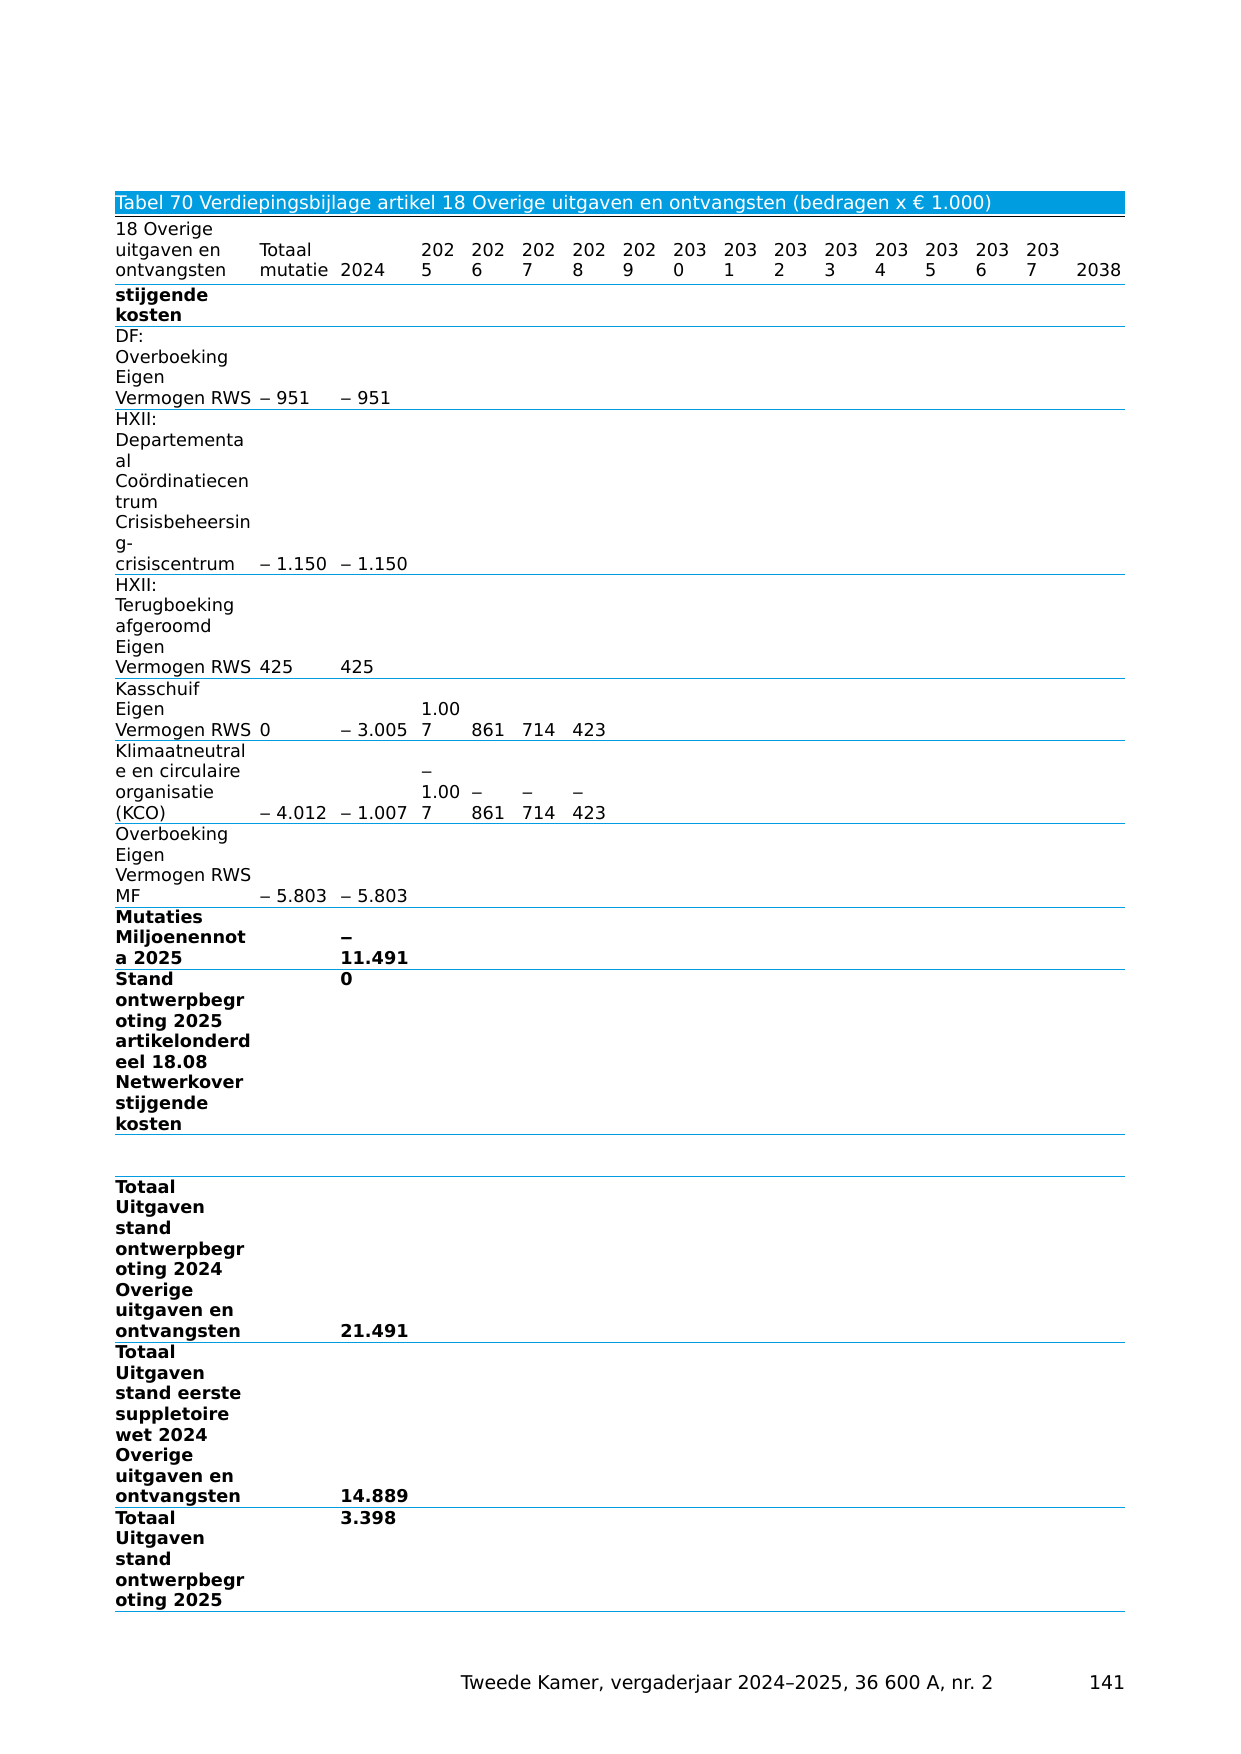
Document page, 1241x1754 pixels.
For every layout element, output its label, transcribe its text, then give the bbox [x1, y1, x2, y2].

table_cell [771, 327, 821, 409]
table_cell [872, 908, 922, 969]
table_cell [337, 1155, 418, 1176]
table_cell [821, 1343, 872, 1507]
table_cell [973, 1343, 1023, 1507]
table_cell [771, 410, 821, 574]
table_cell [922, 908, 972, 969]
table_cell [973, 327, 1023, 409]
table_cell [872, 1343, 922, 1507]
table_cell ‒ 11.491 [337, 908, 418, 969]
table_cell [771, 1155, 821, 1176]
table_cell 18 Overige uitgaven en ontvangsten [115, 217, 256, 284]
table_cell 423 [569, 679, 619, 740]
table_cell [720, 1135, 771, 1155]
table_cell ‒ 1.150 [256, 410, 337, 574]
table_cell ‒ 1.007 [418, 741, 468, 823]
table_cell [418, 1177, 468, 1342]
table_cell [115, 1135, 256, 1155]
table_cell [872, 575, 922, 678]
table_cell [973, 1177, 1023, 1342]
table_cell [1073, 575, 1125, 678]
table_cell [720, 327, 771, 409]
table_cell [922, 679, 972, 740]
table_cell [620, 1508, 670, 1611]
table_cell [620, 285, 670, 326]
table_cell Totaal mutatie [256, 217, 337, 284]
table_cell [1023, 1343, 1073, 1507]
table_cell [468, 1508, 519, 1611]
table_cell [720, 1177, 771, 1342]
table_cell 2033 [821, 217, 872, 284]
table_cell [973, 1508, 1023, 1611]
table_cell [973, 908, 1023, 969]
table_cell [256, 1155, 337, 1176]
table_cell [720, 970, 771, 1134]
table_cell [1023, 1177, 1073, 1342]
table_cell [256, 970, 337, 1134]
table_cell 425 [337, 575, 418, 678]
table_cell [821, 908, 872, 969]
table_cell 2025 [418, 217, 468, 284]
table_cell [922, 970, 972, 1134]
table_cell [418, 575, 468, 678]
table_cell [720, 1343, 771, 1507]
table_cell [720, 575, 771, 678]
table_cell [569, 1155, 619, 1176]
table_cell [620, 741, 670, 823]
table_cell [620, 970, 670, 1134]
table_cell [922, 824, 972, 906]
table_cell [771, 824, 821, 906]
table_cell [720, 824, 771, 906]
table_cell [1073, 285, 1125, 326]
table_cell [569, 970, 619, 1134]
table_cell [720, 285, 771, 326]
table_cell [418, 970, 468, 1134]
table_cell [519, 327, 569, 409]
table_cell [872, 1177, 922, 1342]
table_cell ‒ 423 [569, 741, 619, 823]
table_cell [922, 1343, 972, 1507]
table_cell [468, 410, 519, 574]
table_cell [670, 679, 720, 740]
table_cell 2028 [569, 217, 619, 284]
table_cell [256, 908, 337, 969]
table_cell [620, 410, 670, 574]
table_cell [872, 970, 922, 1134]
table_cell [519, 1135, 569, 1155]
table_cell [720, 1508, 771, 1611]
table_cell [1023, 741, 1073, 823]
table_cell [620, 824, 670, 906]
table_cell [468, 575, 519, 678]
table_cell [922, 1135, 972, 1155]
table_cell [670, 1343, 720, 1507]
table_cell Stand ontwerpbegroting 2025 artikelonderdeel 18.08 Netwerkoverstijgende kosten [115, 970, 256, 1134]
table_cell [670, 908, 720, 969]
table_cell 3.398 [337, 1508, 418, 1611]
table_cell ‒ 5.803 [256, 824, 337, 906]
table_cell [418, 410, 468, 574]
table_cell [569, 1508, 619, 1611]
table_cell [468, 1177, 519, 1342]
table_cell [337, 1135, 418, 1155]
table_cell [468, 285, 519, 326]
table_cell [468, 1155, 519, 1176]
table_cell [821, 824, 872, 906]
table_cell 2034 [872, 217, 922, 284]
table_cell [519, 824, 569, 906]
table_cell [670, 1155, 720, 1176]
table_cell [519, 1177, 569, 1342]
table_cell [1073, 1155, 1125, 1176]
table_cell [821, 679, 872, 740]
table_cell [620, 1343, 670, 1507]
table_cell [922, 1155, 972, 1176]
table_cell [973, 824, 1023, 906]
table_cell [973, 575, 1023, 678]
table_cell [720, 741, 771, 823]
table_cell [620, 327, 670, 409]
table_cell [620, 908, 670, 969]
table_cell ‒ 5.803 [337, 824, 418, 906]
table_cell [1023, 410, 1073, 574]
table_cell [973, 410, 1023, 574]
table_cell 2030 [670, 217, 720, 284]
table_cell [771, 679, 821, 740]
table_cell [821, 1508, 872, 1611]
table_cell [1073, 824, 1125, 906]
table_cell [620, 1135, 670, 1155]
table_cell [256, 1177, 337, 1342]
table_cell Totaal Uitgaven stand ontwerpbegroting 2025 [115, 1508, 256, 1611]
table_cell 2032 [771, 217, 821, 284]
table_cell [256, 285, 337, 326]
table_cell [418, 285, 468, 326]
table_cell [872, 1508, 922, 1611]
table_cell [569, 1343, 619, 1507]
table_cell [922, 327, 972, 409]
table_cell [771, 741, 821, 823]
table_cell [519, 1508, 569, 1611]
table_cell [1073, 741, 1125, 823]
table_cell [922, 1508, 972, 1611]
table_cell [1073, 970, 1125, 1134]
table_cell [872, 327, 922, 409]
table_cell ‒ 3.005 [337, 679, 418, 740]
table_cell [569, 575, 619, 678]
table_cell [872, 285, 922, 326]
table_cell [821, 1135, 872, 1155]
table_cell [418, 1155, 468, 1176]
table_cell [1023, 327, 1073, 409]
table_cell [670, 285, 720, 326]
table_cell 0 [337, 970, 418, 1134]
table_cell [1073, 1177, 1125, 1342]
table_cell [1073, 410, 1125, 574]
table_cell [418, 824, 468, 906]
table_cell 2037 [1023, 217, 1073, 284]
table_cell [468, 824, 519, 906]
table_cell Kasschuif Eigen Vermogen RWS [115, 679, 256, 740]
table_cell Mutaties Miljoenennota 2025 [115, 908, 256, 969]
table_cell [1023, 1135, 1073, 1155]
table_cell [872, 1155, 922, 1176]
table_cell [519, 908, 569, 969]
table_cell [670, 741, 720, 823]
table_cell [670, 575, 720, 678]
table_cell ‒ 4.012 [256, 741, 337, 823]
table_cell [771, 285, 821, 326]
table_cell [670, 1135, 720, 1155]
table_cell [973, 970, 1023, 1134]
table_cell 21.491 [337, 1177, 418, 1342]
table_cell [872, 824, 922, 906]
table_cell [256, 1135, 337, 1155]
table_cell ‒ 951 [256, 327, 337, 409]
table_cell [922, 1177, 972, 1342]
table_cell [468, 908, 519, 969]
table_cell ‒ 861 [468, 741, 519, 823]
table_cell [418, 1508, 468, 1611]
table_cell ‒ 1.150 [337, 410, 418, 574]
table_cell DF: Overboeking Eigen Vermogen RWS [115, 327, 256, 409]
table_cell [620, 1155, 670, 1176]
table_cell [821, 1177, 872, 1342]
table_cell [821, 285, 872, 326]
table_cell Overboeking Eigen Vermogen RWS MF [115, 824, 256, 906]
table_cell 2031 [720, 217, 771, 284]
table_cell [569, 327, 619, 409]
table_cell [821, 1155, 872, 1176]
table_cell 2026 [468, 217, 519, 284]
table_cell [1023, 824, 1073, 906]
table_cell [1023, 1155, 1073, 1176]
table_cell [670, 824, 720, 906]
table_cell [922, 741, 972, 823]
table_cell [1073, 908, 1125, 969]
table_cell [569, 1135, 619, 1155]
table_cell [418, 1135, 468, 1155]
table_cell ‒ 951 [337, 327, 418, 409]
table_cell [670, 1508, 720, 1611]
table_cell [1073, 1135, 1125, 1155]
table_cell [519, 285, 569, 326]
table_cell [519, 1343, 569, 1507]
table_cell HXII: Departementaal Coördinatiecentrum Crisisbeheersing- crisiscentrum [115, 410, 256, 574]
table_cell [670, 1177, 720, 1342]
table_cell [115, 1155, 256, 1176]
table_cell ‒ 1.007 [337, 741, 418, 823]
table_cell 2035 [922, 217, 972, 284]
table_cell [973, 1155, 1023, 1176]
table_cell [1073, 1508, 1125, 1611]
table_cell HXII: Terugboeking afgeroomd Eigen Vermogen RWS [115, 575, 256, 678]
table_cell [418, 1343, 468, 1507]
table_cell [256, 1508, 337, 1611]
table_cell [569, 1177, 619, 1342]
table_cell [468, 970, 519, 1134]
table_cell [418, 908, 468, 969]
table_cell [1073, 327, 1125, 409]
table_cell [872, 1135, 922, 1155]
table_cell [771, 1135, 821, 1155]
table_cell [872, 679, 922, 740]
table_cell [973, 285, 1023, 326]
table_cell 2038 [1073, 217, 1125, 284]
table_cell [922, 410, 972, 574]
table_cell stijgende kosten [115, 285, 256, 326]
table_cell ‒ 714 [519, 741, 569, 823]
table_cell [821, 970, 872, 1134]
table_cell [468, 1135, 519, 1155]
table_cell [771, 970, 821, 1134]
table_cell [973, 679, 1023, 740]
table_cell [468, 327, 519, 409]
table_cell [1023, 908, 1073, 969]
table_cell 0 [256, 679, 337, 740]
table_cell [620, 679, 670, 740]
table_cell Totaal Uitgaven stand eerste suppletoire wet 2024 Overige uitgaven en ontvangsten [115, 1343, 256, 1507]
table_cell [1073, 1343, 1125, 1507]
table_cell [922, 575, 972, 678]
table_cell [872, 741, 922, 823]
table_cell 714 [519, 679, 569, 740]
table_cell 425 [256, 575, 337, 678]
table_cell [720, 410, 771, 574]
table_cell [1023, 285, 1073, 326]
table_cell [569, 824, 619, 906]
table_cell [771, 1508, 821, 1611]
table_cell [337, 285, 418, 326]
table_cell [821, 410, 872, 574]
table_cell 14.889 [337, 1343, 418, 1507]
table_cell 861 [468, 679, 519, 740]
table_cell [771, 575, 821, 678]
table_cell [1023, 679, 1073, 740]
table_cell [519, 575, 569, 678]
table_cell [720, 1155, 771, 1176]
table_cell 2024 [337, 217, 418, 284]
table_cell [569, 285, 619, 326]
table_cell [1023, 575, 1073, 678]
table_cell [670, 410, 720, 574]
table_cell [519, 970, 569, 1134]
table_cell [519, 410, 569, 574]
table_cell 1.007 [418, 679, 468, 740]
table_cell [569, 908, 619, 969]
table_cell [620, 575, 670, 678]
table_cell [821, 741, 872, 823]
table_cell [720, 679, 771, 740]
table_cell [670, 327, 720, 409]
table_cell [973, 1135, 1023, 1155]
table_cell [821, 327, 872, 409]
table_cell [670, 970, 720, 1134]
table_cell [1023, 970, 1073, 1134]
table_cell 2036 [973, 217, 1023, 284]
table_cell [771, 1177, 821, 1342]
table_cell 2029 [620, 217, 670, 284]
table_cell [720, 908, 771, 969]
table_cell Totaal Uitgaven stand ontwerpbegroting 2024 Overige uitgaven en ontvangsten [115, 1177, 256, 1342]
table_cell [922, 285, 972, 326]
table_cell [771, 908, 821, 969]
table_cell [821, 575, 872, 678]
table_cell [256, 1343, 337, 1507]
table_cell Klimaatneutrale en circulaire organisatie (KCO) [115, 741, 256, 823]
table_cell [468, 1343, 519, 1507]
table_cell [569, 410, 619, 574]
table_cell [872, 410, 922, 574]
table_cell [1073, 679, 1125, 740]
table_cell [771, 1343, 821, 1507]
table_cell [1023, 1508, 1073, 1611]
table_cell [418, 327, 468, 409]
table_cell [620, 1177, 670, 1342]
table_cell [519, 1155, 569, 1176]
table_cell [973, 741, 1023, 823]
table_cell 2027 [519, 217, 569, 284]
